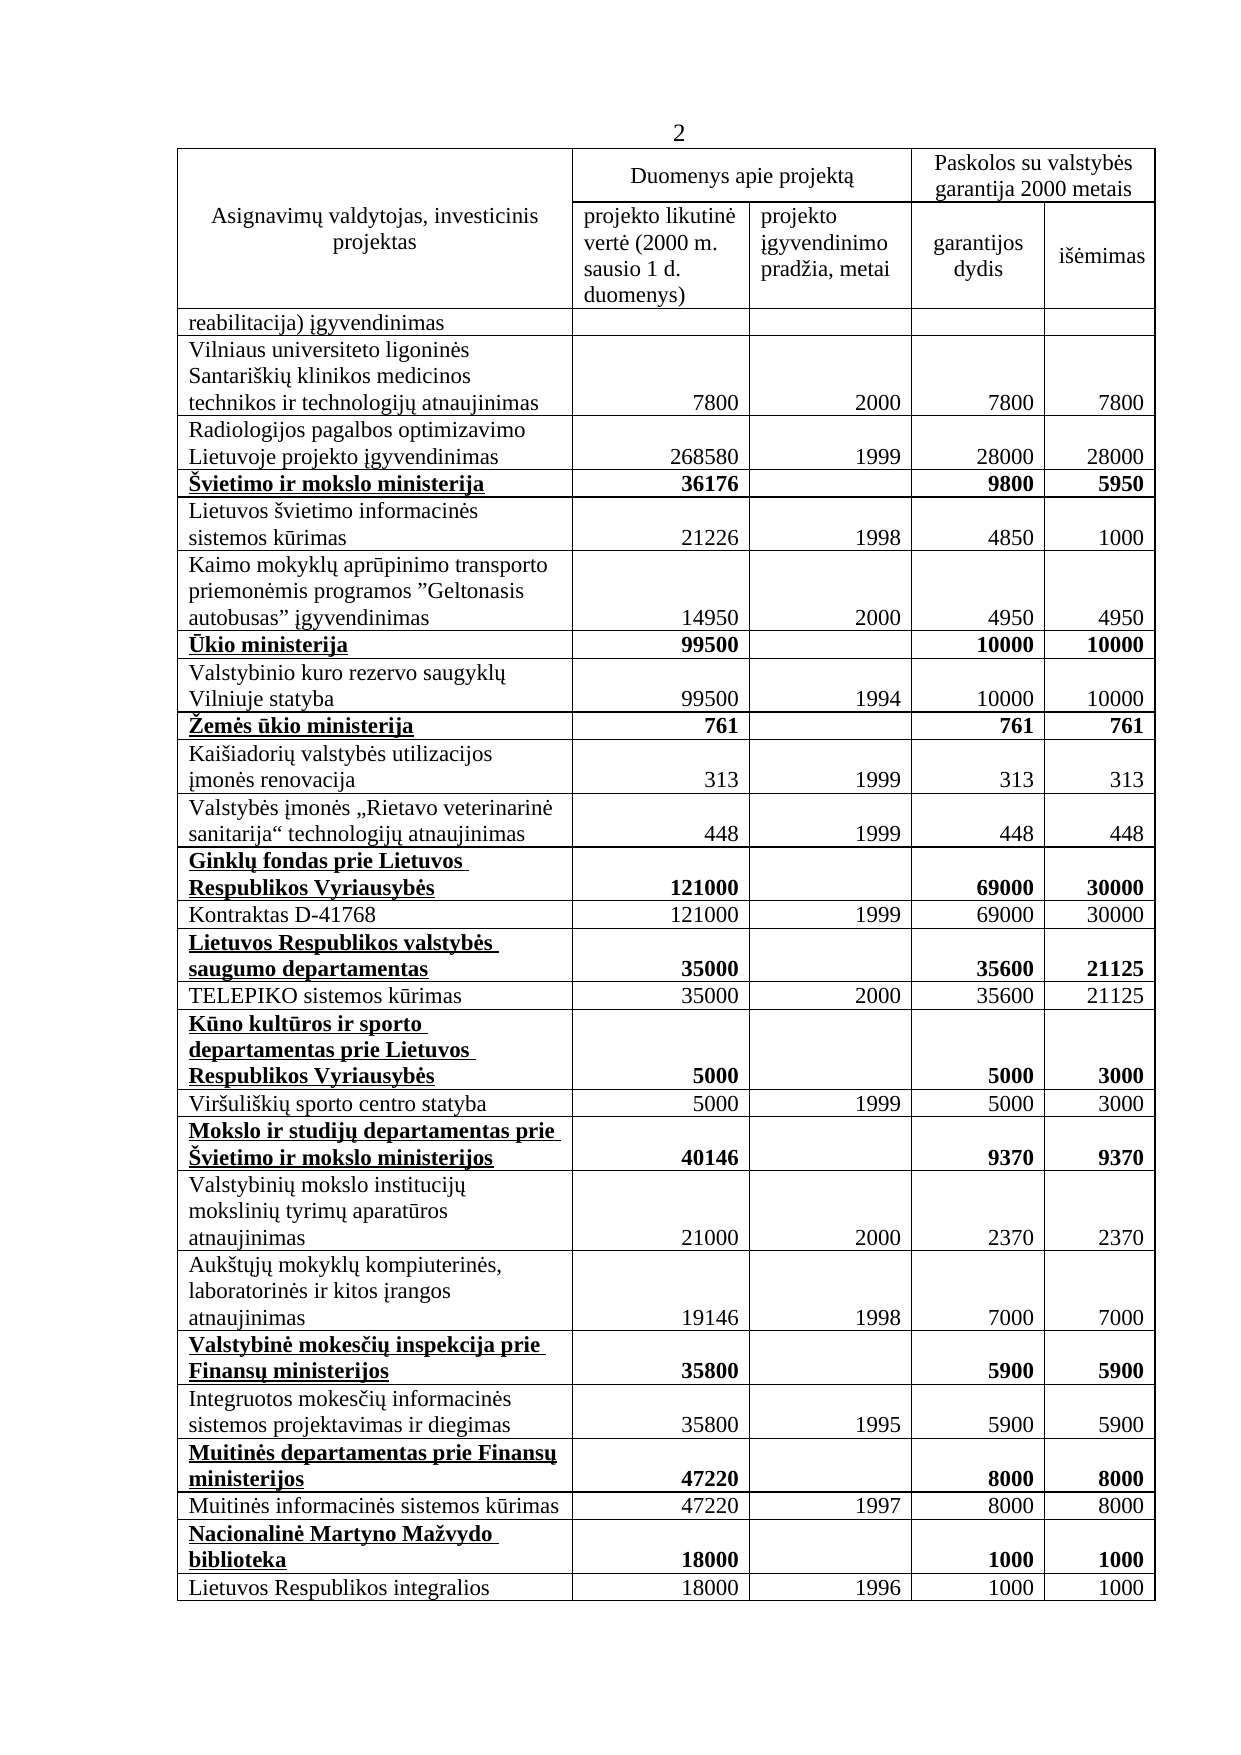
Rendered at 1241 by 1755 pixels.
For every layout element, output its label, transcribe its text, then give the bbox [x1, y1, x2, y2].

table_cell išėmimas [1045, 203, 1154, 308]
table_cell 8000 [912, 1439, 1044, 1491]
table_cell 761 [1045, 713, 1154, 739]
table_cell [1045, 309, 1154, 335]
table_cell 2000 [750, 982, 911, 1009]
table_cell 313 [573, 740, 749, 793]
table_cell Lietuvos Respublikos valstybės saugumo departamentas [178, 929, 572, 981]
table_cell Radiologijos pagalbos optimizavimo Lietuvoje projekto įgyvendinimas [178, 416, 572, 469]
table_cell 9370 [1045, 1117, 1154, 1170]
table_cell Valstybės įmonės „Rietavo veterinarinė sanitarija“ technologijų atnaujinimas [178, 794, 572, 846]
table_cell 36176 [573, 470, 749, 496]
table_cell 1997 [750, 1493, 911, 1519]
table_cell Aukštųjų mokyklų kompiuterinės, laboratorinės ir kitos įrangos atnaujinimas [178, 1251, 572, 1330]
table_cell 313 [912, 740, 1044, 793]
table_cell [750, 470, 911, 496]
table_cell 5900 [912, 1331, 1044, 1384]
table_cell Švietimo ir mokslo ministerija [178, 470, 572, 496]
table_cell 761 [912, 713, 1044, 739]
table_cell Viršuliškių sporto centro statyba [178, 1090, 572, 1116]
table_cell 30000 [1045, 848, 1154, 900]
table_cell [750, 631, 911, 658]
table_header Asignavimų valdytojas, investicinis projektas [178, 149, 572, 308]
table_cell 313 [1045, 740, 1154, 793]
table_cell 21125 [1045, 982, 1154, 1009]
table_cell Vilniaus universiteto ligoninės Santariškių klinikos medicinos technikos ir technologijų atnaujinimas [178, 336, 572, 415]
table_cell 1000 [1045, 1574, 1154, 1600]
table_cell Nacionalinė Martyno Mažvydo biblioteka [178, 1520, 572, 1572]
table_cell 9370 [912, 1117, 1044, 1170]
table_cell 1000 [1045, 1520, 1154, 1572]
table_cell 10000 [912, 659, 1044, 711]
table_cell 35800 [573, 1331, 749, 1384]
table_cell 8000 [1045, 1439, 1154, 1491]
table_cell Ginklų fondas prie Lietuvos Respublikos Vyriausybės [178, 848, 572, 900]
table_cell [750, 309, 911, 335]
table_cell 21000 [573, 1171, 749, 1250]
table_cell [912, 309, 1044, 335]
table_cell 28000 [1045, 416, 1154, 469]
table_cell 448 [573, 794, 749, 846]
table_cell 7800 [1045, 336, 1154, 415]
table_cell 5950 [1045, 470, 1154, 496]
table_cell 3000 [1045, 1010, 1154, 1089]
table_cell projekto įgyvendinimo pradžia, metai [750, 203, 911, 308]
table_cell Muitinės departamentas prie Finansų ministerijos [178, 1439, 572, 1491]
table_header Duomenys apie projektą [573, 149, 911, 201]
table_cell Mokslo ir studijų departamentas prie Švietimo ir mokslo ministerijos [178, 1117, 572, 1170]
table_cell reabilitacija) įgyvendinimas [178, 309, 572, 335]
table_cell 69000 [912, 848, 1044, 900]
table_cell 9800 [912, 470, 1044, 496]
table_cell 7000 [912, 1251, 1044, 1330]
table_cell 47220 [573, 1493, 749, 1519]
table_cell Valstybinio kuro rezervo saugyklų Vilniuje statyba [178, 659, 572, 711]
table_cell 35000 [573, 982, 749, 1009]
table_cell 47220 [573, 1439, 749, 1491]
table_cell 8000 [912, 1493, 1044, 1519]
table_cell 1999 [750, 1090, 911, 1116]
table_cell 1996 [750, 1574, 911, 1600]
table_cell 21226 [573, 498, 749, 550]
table_cell 1994 [750, 659, 911, 711]
table_cell Kūno kultūros ir sporto departamentas prie Lietuvos Respublikos Vyriausybės [178, 1010, 572, 1089]
table_cell Valstybinė mokesčių inspekcija prie Finansų ministerijos [178, 1331, 572, 1384]
table_cell [750, 1010, 911, 1089]
table_cell 8000 [1045, 1493, 1154, 1519]
table_cell [573, 309, 749, 335]
table_cell 35000 [573, 929, 749, 981]
table_cell 99500 [573, 659, 749, 711]
table_cell 5000 [912, 1090, 1044, 1116]
table_cell 1999 [750, 416, 911, 469]
table_cell 10000 [912, 631, 1044, 658]
table_cell 4950 [912, 551, 1044, 630]
table_cell 1998 [750, 1251, 911, 1330]
table_cell garantijos dydis [912, 203, 1044, 308]
table_cell 14950 [573, 551, 749, 630]
table_cell 1999 [750, 740, 911, 793]
table_cell 2000 [750, 336, 911, 415]
table_cell 19146 [573, 1251, 749, 1330]
table_cell [750, 848, 911, 900]
table_cell 7800 [573, 336, 749, 415]
table_cell 121000 [573, 901, 749, 927]
table_cell 10000 [1045, 631, 1154, 658]
table_cell 69000 [912, 901, 1044, 927]
table_cell Ūkio ministerija [178, 631, 572, 658]
table_cell 30000 [1045, 901, 1154, 927]
table_cell [750, 929, 911, 981]
table_cell 2000 [750, 1171, 911, 1250]
table_cell Lietuvos švietimo informacinės sistemos kūrimas [178, 498, 572, 550]
table_cell 5000 [573, 1010, 749, 1089]
table_cell 1000 [912, 1574, 1044, 1600]
table_cell Žemės ūkio ministerija [178, 713, 572, 739]
table_cell 28000 [912, 416, 1044, 469]
table_cell 35600 [912, 982, 1044, 1009]
table_cell 5900 [912, 1385, 1044, 1438]
table_cell 121000 [573, 848, 749, 900]
table_cell 5900 [1045, 1385, 1154, 1438]
table_cell 40146 [573, 1117, 749, 1170]
table_cell 448 [1045, 794, 1154, 846]
table_cell 1999 [750, 901, 911, 927]
table_cell 1995 [750, 1385, 911, 1438]
table_cell 4850 [912, 498, 1044, 550]
table_cell [750, 1117, 911, 1170]
table_cell 2370 [912, 1171, 1044, 1250]
table_cell Integruotos mokesčių informacinės sistemos projektavimas ir diegimas [178, 1385, 572, 1438]
table_cell projekto likutinė vertė (2000 m. sausio 1 d. duomenys) [573, 203, 749, 308]
table_cell 761 [573, 713, 749, 739]
table_cell 35800 [573, 1385, 749, 1438]
table_cell 5900 [1045, 1331, 1154, 1384]
table_cell [750, 713, 911, 739]
table_cell Muitinės informacinės sistemos kūrimas [178, 1493, 572, 1519]
table_cell 18000 [573, 1520, 749, 1572]
table_cell [750, 1331, 911, 1384]
table_cell 2000 [750, 551, 911, 630]
table_cell 2370 [1045, 1171, 1154, 1250]
table_cell Lietuvos Respublikos integralios [178, 1574, 572, 1600]
table_cell Kontraktas D-41768 [178, 901, 572, 927]
table_cell 7000 [1045, 1251, 1154, 1330]
table_cell Kaišiadorių valstybės utilizacijos įmonės renovacija [178, 740, 572, 793]
table_cell 268580 [573, 416, 749, 469]
table_cell 5000 [573, 1090, 749, 1116]
table_cell 99500 [573, 631, 749, 658]
table_cell 3000 [1045, 1090, 1154, 1116]
table_cell [750, 1439, 911, 1491]
table_cell 35600 [912, 929, 1044, 981]
table_cell 5000 [912, 1010, 1044, 1089]
table_cell 448 [912, 794, 1044, 846]
table_cell 1000 [1045, 498, 1154, 550]
table_header Paskolos su valstybės garantija 2000 metais [912, 149, 1154, 201]
table_cell Valstybinių mokslo institucijų mokslinių tyrimų aparatūros atnaujinimas [178, 1171, 572, 1250]
table_cell Kaimo mokyklų aprūpinimo transporto priemonėmis programos ”Geltonasis autobusas” įgyvendinimas [178, 551, 572, 630]
table_cell 1999 [750, 794, 911, 846]
table_cell 10000 [1045, 659, 1154, 711]
table_cell TELEPIKO sistemos kūrimas [178, 982, 572, 1009]
table_cell 21125 [1045, 929, 1154, 981]
table_cell 18000 [573, 1574, 749, 1600]
table_cell [750, 1520, 911, 1572]
table_cell 1998 [750, 498, 911, 550]
table_cell 4950 [1045, 551, 1154, 630]
table_cell 1000 [912, 1520, 1044, 1572]
table_cell 7800 [912, 336, 1044, 415]
